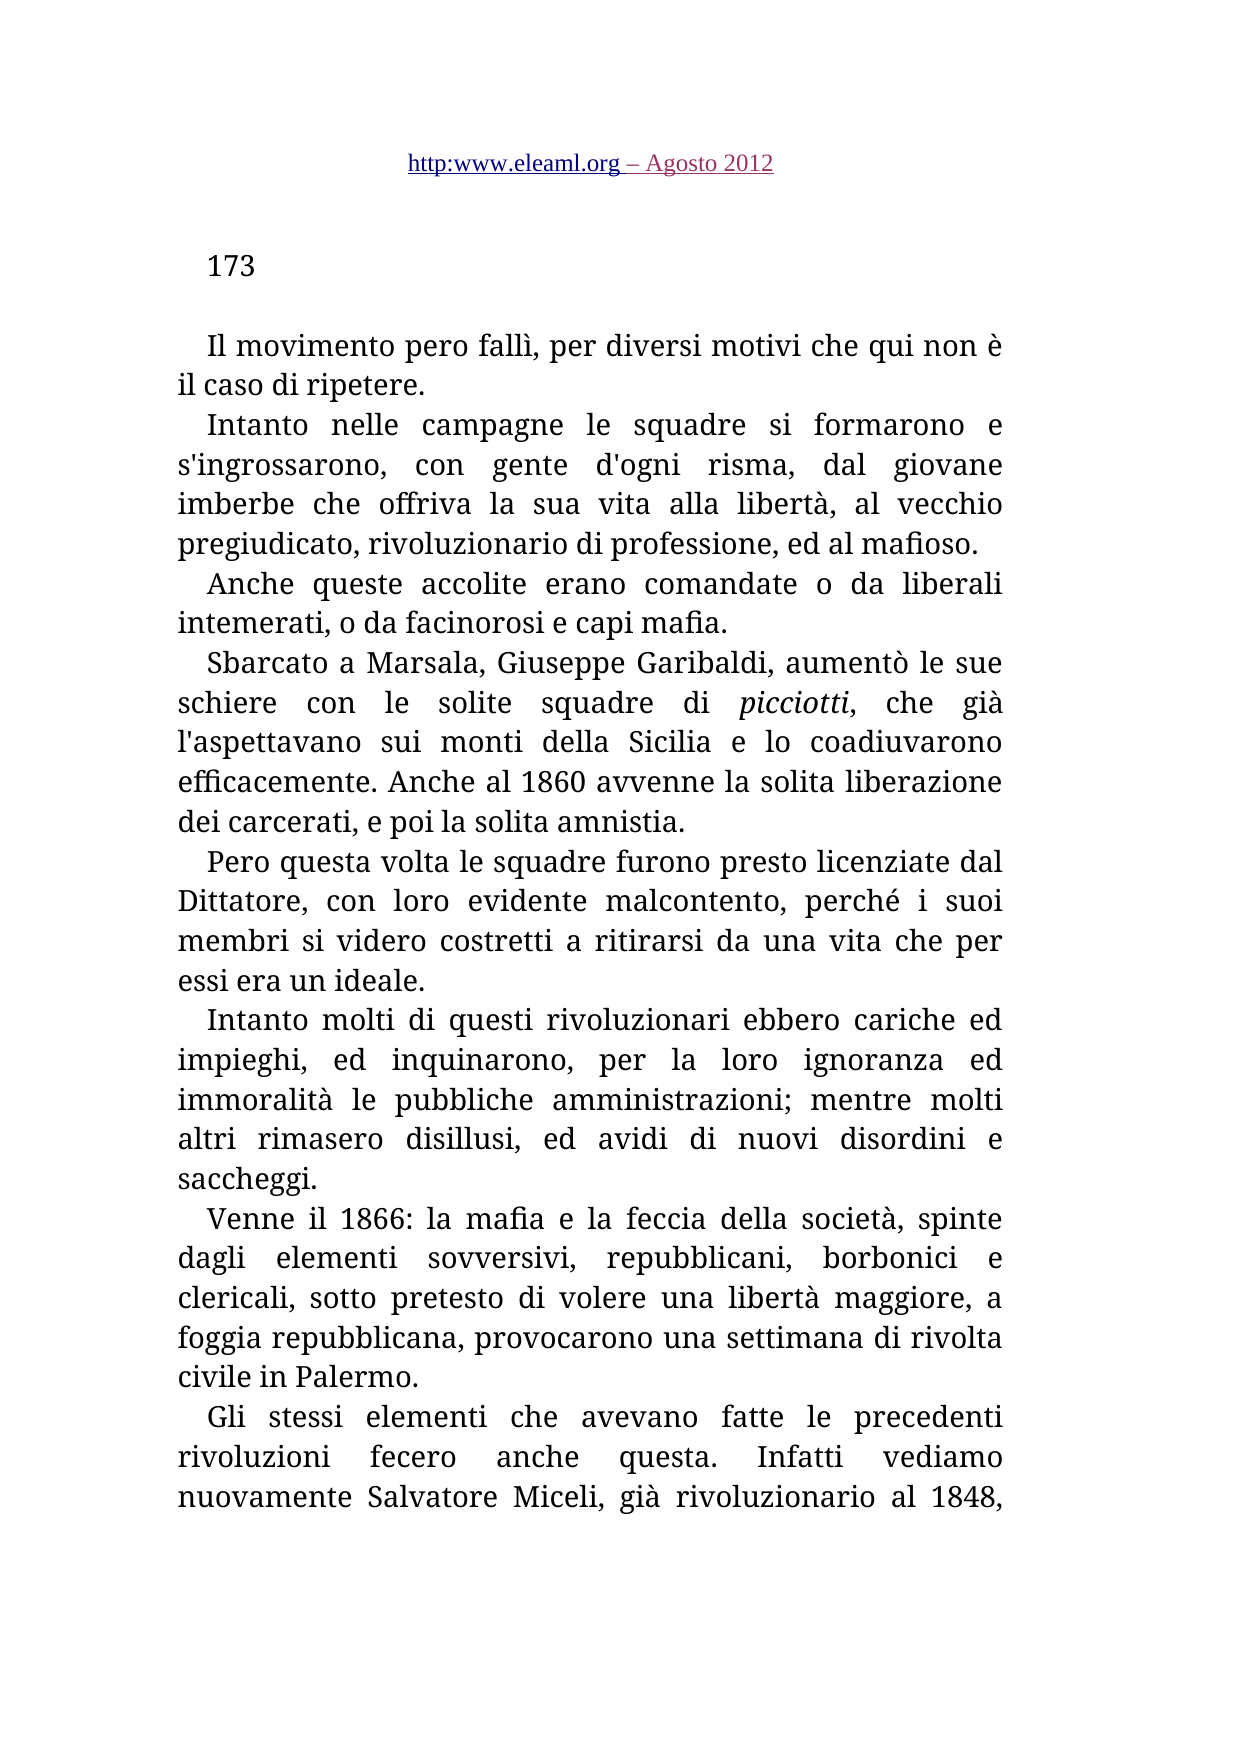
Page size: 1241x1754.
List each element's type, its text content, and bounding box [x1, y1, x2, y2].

text Intanto molti di questi rivoluzionari ebbero cariche ed impieghi, ed inquinarono, per la loro ignoranza ed immoralità le pubbliche amministrazioni; mentre molti altri rimasero disillusi, ed avidi di nuovi disordini e saccheggi. [177, 999, 1004, 1198]
text Anche queste accolite erano comandate o da liberali intemerati, o da facinorosi e capi mafia. [177, 563, 1004, 642]
text Sbarcato a Marsala, Giuseppe Garibaldi, aumentò le sue schiere con le solite squadre di picciotti, che già l'aspettavano sui monti della Sicilia e lo coadiuvarono efficacemente. Anche al 1860 avvenne la solita liberazione dei carcerati, e poi la solita amnistia. [177, 642, 1004, 841]
text Pero questa volta le squadre furono presto licenziate dal Dittatore, con loro evidente malcontento, perché i suoi membri si videro costretti a ritirarsi da una vita che per essi era un ideale. [177, 841, 1004, 999]
text Venne il 1866: la mafia e la feccia della società, spinte dagli elementi sovversivi, repubblicani, borbonici e clericali, sotto pretesto di volere una libertà maggiore, a foggia repubblicana, provocarono una settimana di rivolta civile in Palermo. [177, 1198, 1004, 1396]
text 173 [177, 246, 1004, 285]
text Gli stessi elementi che avevano fatte le precedenti rivoluzioni fecero anche questa. Infatti vediamo nuovamente Salvatore Miceli, già rivoluzionario al 1848, [177, 1396, 1004, 1516]
text Intanto nelle campagne le squadre si formarono e s'ingrossarono, con gente d'ogni risma, dal giovane imberbe che offriva la sua vita alla libertà, al vecchio pregiudicato, rivoluzionario di professione, ed al mafioso. [177, 404, 1004, 563]
text Il movimento pero fallì, per diversi motivi che qui non è il caso di ripetere. [177, 325, 1004, 404]
